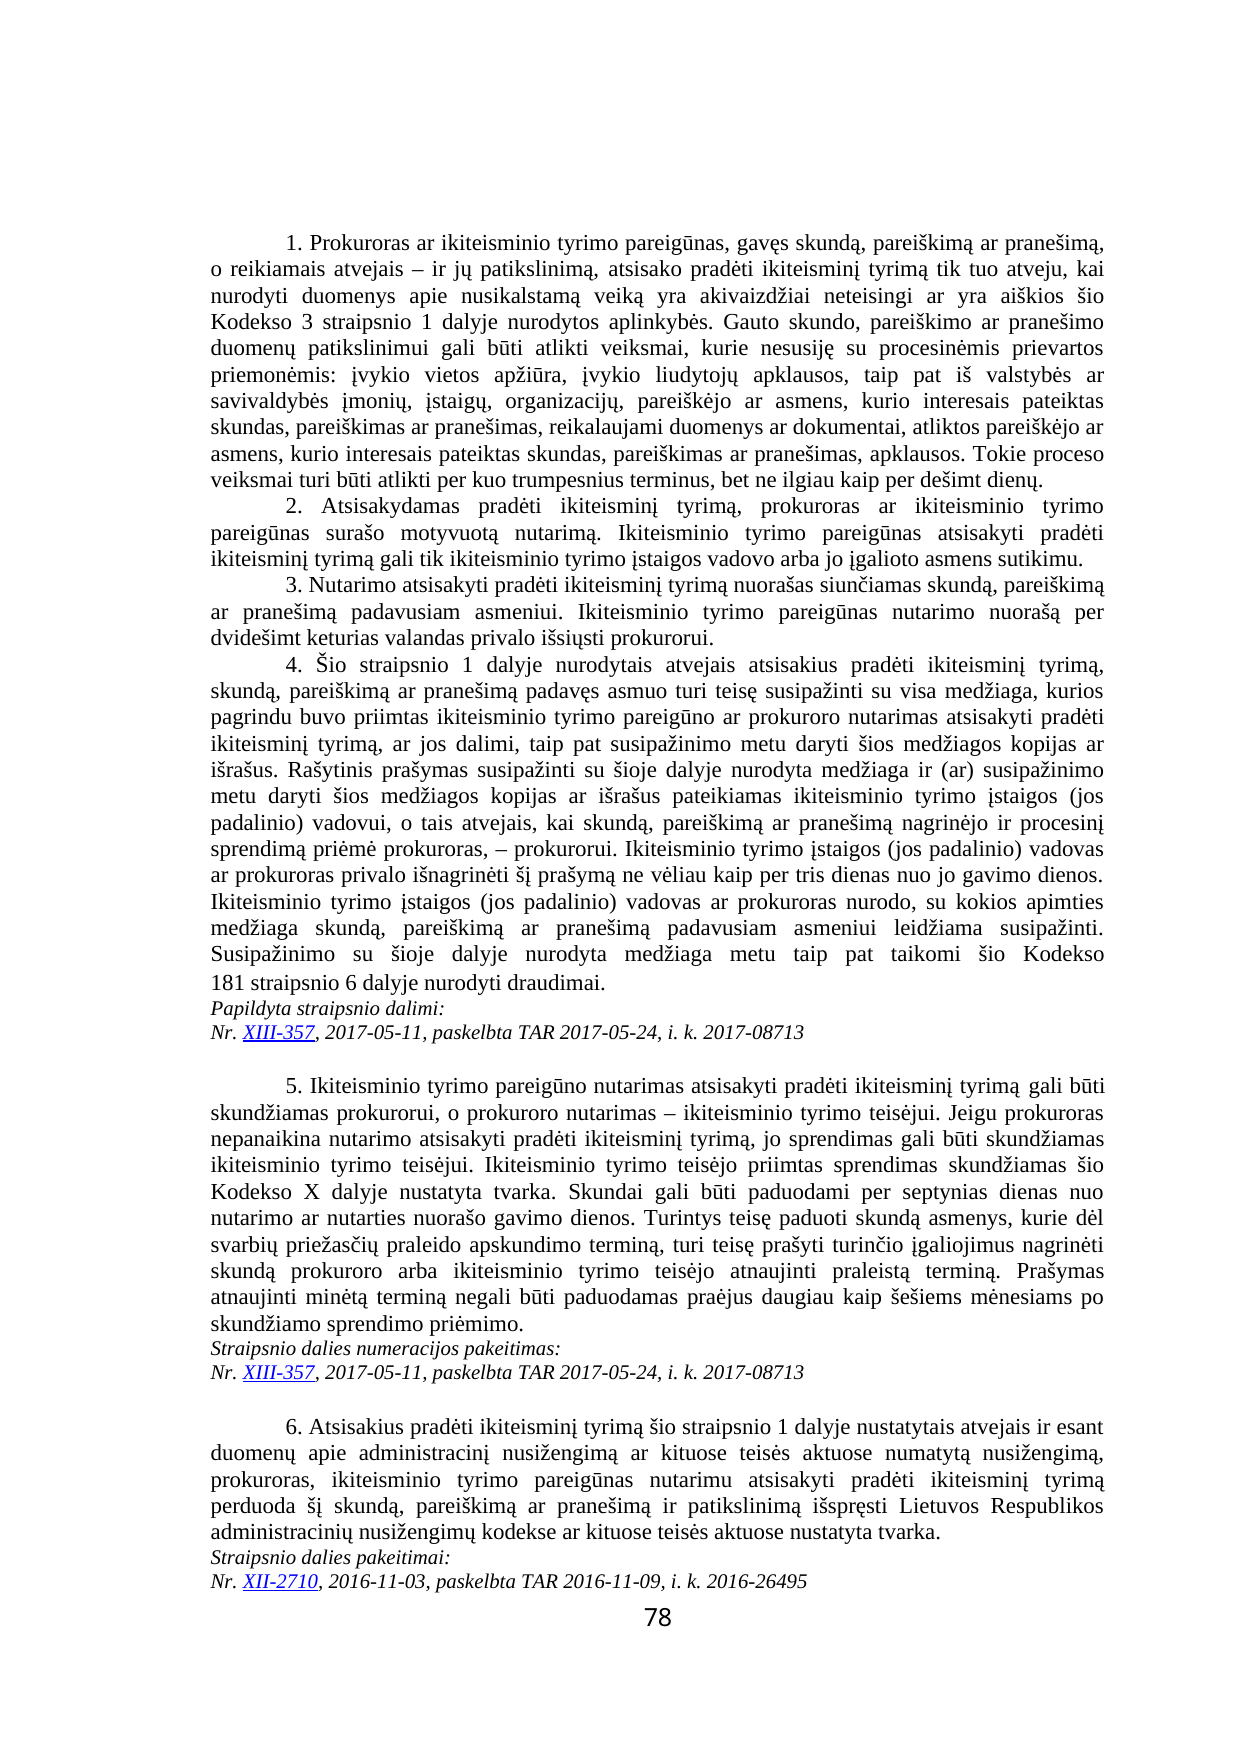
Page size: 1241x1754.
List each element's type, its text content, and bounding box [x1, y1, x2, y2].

text Nr. XIII-357, 2017-05-11, paskelbta TAR 2017-05-24, i. k. 2017-08713 [210, 1020, 1105, 1044]
text 4. Šio straipsnio 1 dalyje nurodytais atvejais atsisakius pradėti ikiteisminį tyrimą, skundą, pareiškimą ar pranešimą padavęs asmuo turi teisę susipažinti su visa medžiaga, kurios pagrindu buvo priimtas ikiteisminio tyrimo pareigūno ar prokuroro nutarimas atsisakyti pradėti ikiteisminį tyrimą, ar jos dalimi, taip pat susipažinimo metu daryti šios medžiagos kopijas ar išrašus. Rašytinis prašymas susipažinti su šioje dalyje nurodyta medžiaga ir (ar) susipažinimo metu daryti šios medžiagos kopijas ar išrašus pateikiamas ikiteisminio tyrimo įstaigos (jos padalinio) vadovui, o tais atvejais, kai skundą, pareiškimą ar pranešimą nagrinėjo ir procesinį sprendimą priėmė prokuroras, – prokurorui. Ikiteisminio tyrimo įstaigos (jos padalinio) vadovas ar prokuroras privalo išnagrinėti šį prašymą ne vėliau kaip per tris dienas nuo jo gavimo dienos. Ikiteisminio tyrimo įstaigos (jos padalinio) vadovas ar prokuroras nurodo, su kokios apimties medžiaga skundą, pareiškimą ar pranešimą padavusiam asmeniui leidžiama susipažinti. Susipažinimo su šioje dalyje nurodyta medžiaga metu taip pat taikomi šio Kodekso 181 straipsnio 6 dalyje nurodyti draudimai. [210, 651, 1105, 996]
text Papildyta straipsnio dalimi: [210, 996, 1105, 1020]
text Nr. XII-2710, 2016-11-03, paskelbta TAR 2016-11-09, i. k. 2016-26495 [210, 1569, 1105, 1593]
text Nr. XIII-357, 2017-05-11, paskelbta TAR 2017-05-24, i. k. 2017-08713 [210, 1360, 1105, 1384]
text 6. Atsisakius pradėti ikiteisminį tyrimą šio straipsnio 1 dalyje nustatytais atvejais ir esant duomenų apie administracinį nusižengimą ar kituose teisės aktuose numatytą nusižengimą, prokuroras, ikiteisminio tyrimo pareigūnas nutarimu atsisakyti pradėti ikiteisminį tyrimą perduoda šį skundą, pareiškimą ar pranešimą ir patikslinimą išspręsti Lietuvos Respublikos administracinių nusižengimų kodekse ar kituose teisės aktuose nustatyta tvarka. [210, 1413, 1105, 1545]
text 5. Ikiteisminio tyrimo pareigūno nutarimas atsisakyti pradėti ikiteisminį tyrimą gali būti skundžiamas prokurorui, o prokuroro nutarimas – ikiteisminio tyrimo teisėjui. Jeigu prokuroras nepanaikina nutarimo atsisakyti pradėti ikiteisminį tyrimą, jo sprendimas gali būti skundžiamas ikiteisminio tyrimo teisėjui. Ikiteisminio tyrimo teisėjo priimtas sprendimas skundžiamas šio Kodekso X dalyje nustatyta tvarka. Skundai gali būti paduodami per septynias dienas nuo nutarimo ar nutarties nuorašo gavimo dienos. Turintys teisę paduoti skundą asmenys, kurie dėl svarbių priežasčių praleido apskundimo terminą, turi teisę prašyti turinčio įgaliojimus nagrinėti skundą prokuroro arba ikiteisminio tyrimo teisėjo atnaujinti praleistą terminą. Prašymas atnaujinti minėtą terminą negali būti paduodamas praėjus daugiau kaip šešiems mėnesiams po skundžiamo sprendimo priėmimo. [210, 1072, 1105, 1336]
text 3. Nutarimo atsisakyti pradėti ikiteisminį tyrimą nuorašas siunčiamas skundą, pareiškimą ar pranešimą padavusiam asmeniui. Ikiteisminio tyrimo pareigūnas nutarimo nuorašą per dvidešimt keturias valandas privalo išsiųsti prokurorui. [210, 572, 1105, 651]
text 1. Prokuroras ar ikiteisminio tyrimo pareigūnas, gavęs skundą, pareiškimą ar pranešimą, o reikiamais atvejais – ir jų patikslinimą, atsisako pradėti ikiteisminį tyrimą tik tuo atveju, kai nurodyti duomenys apie nusikalstamą veiką yra akivaizdžiai neteisingi ar yra aiškios šio Kodekso 3 straipsnio 1 dalyje nurodytos aplinkybės. Gauto skundo, pareiškimo ar pranešimo duomenų patikslinimui gali būti atlikti veiksmai, kurie nesusiję su procesinėmis prievartos priemonėmis: įvykio vietos apžiūra, įvykio liudytojų apklausos, taip pat iš valstybės ar savivaldybės įmonių, įstaigų, organizacijų, pareiškėjo ar asmens, kurio interesais pateiktas skundas, pareiškimas ar pranešimas, reikalaujami duomenys ar dokumentai, atliktos pareiškėjo ar asmens, kurio interesais pateiktas skundas, pareiškimas ar pranešimas, apklausos. Tokie proceso veiksmai turi būti atlikti per kuo trumpesnius terminus, bet ne ilgiau kaip per dešimt dienų. [210, 229, 1105, 492]
text Straipsnio dalies pakeitimai: [210, 1545, 1105, 1569]
text 2. Atsisakydamas pradėti ikiteisminį tyrimą, prokuroras ar ikiteisminio tyrimo pareigūnas surašo motyvuotą nutarimą. Ikiteisminio tyrimo pareigūnas atsisakyti pradėti ikiteisminį tyrimą gali tik ikiteisminio tyrimo įstaigos vadovo arba jo įgalioto asmens sutikimu. [210, 492, 1105, 572]
text Straipsnio dalies numeracijos pakeitimas: [210, 1336, 1105, 1360]
